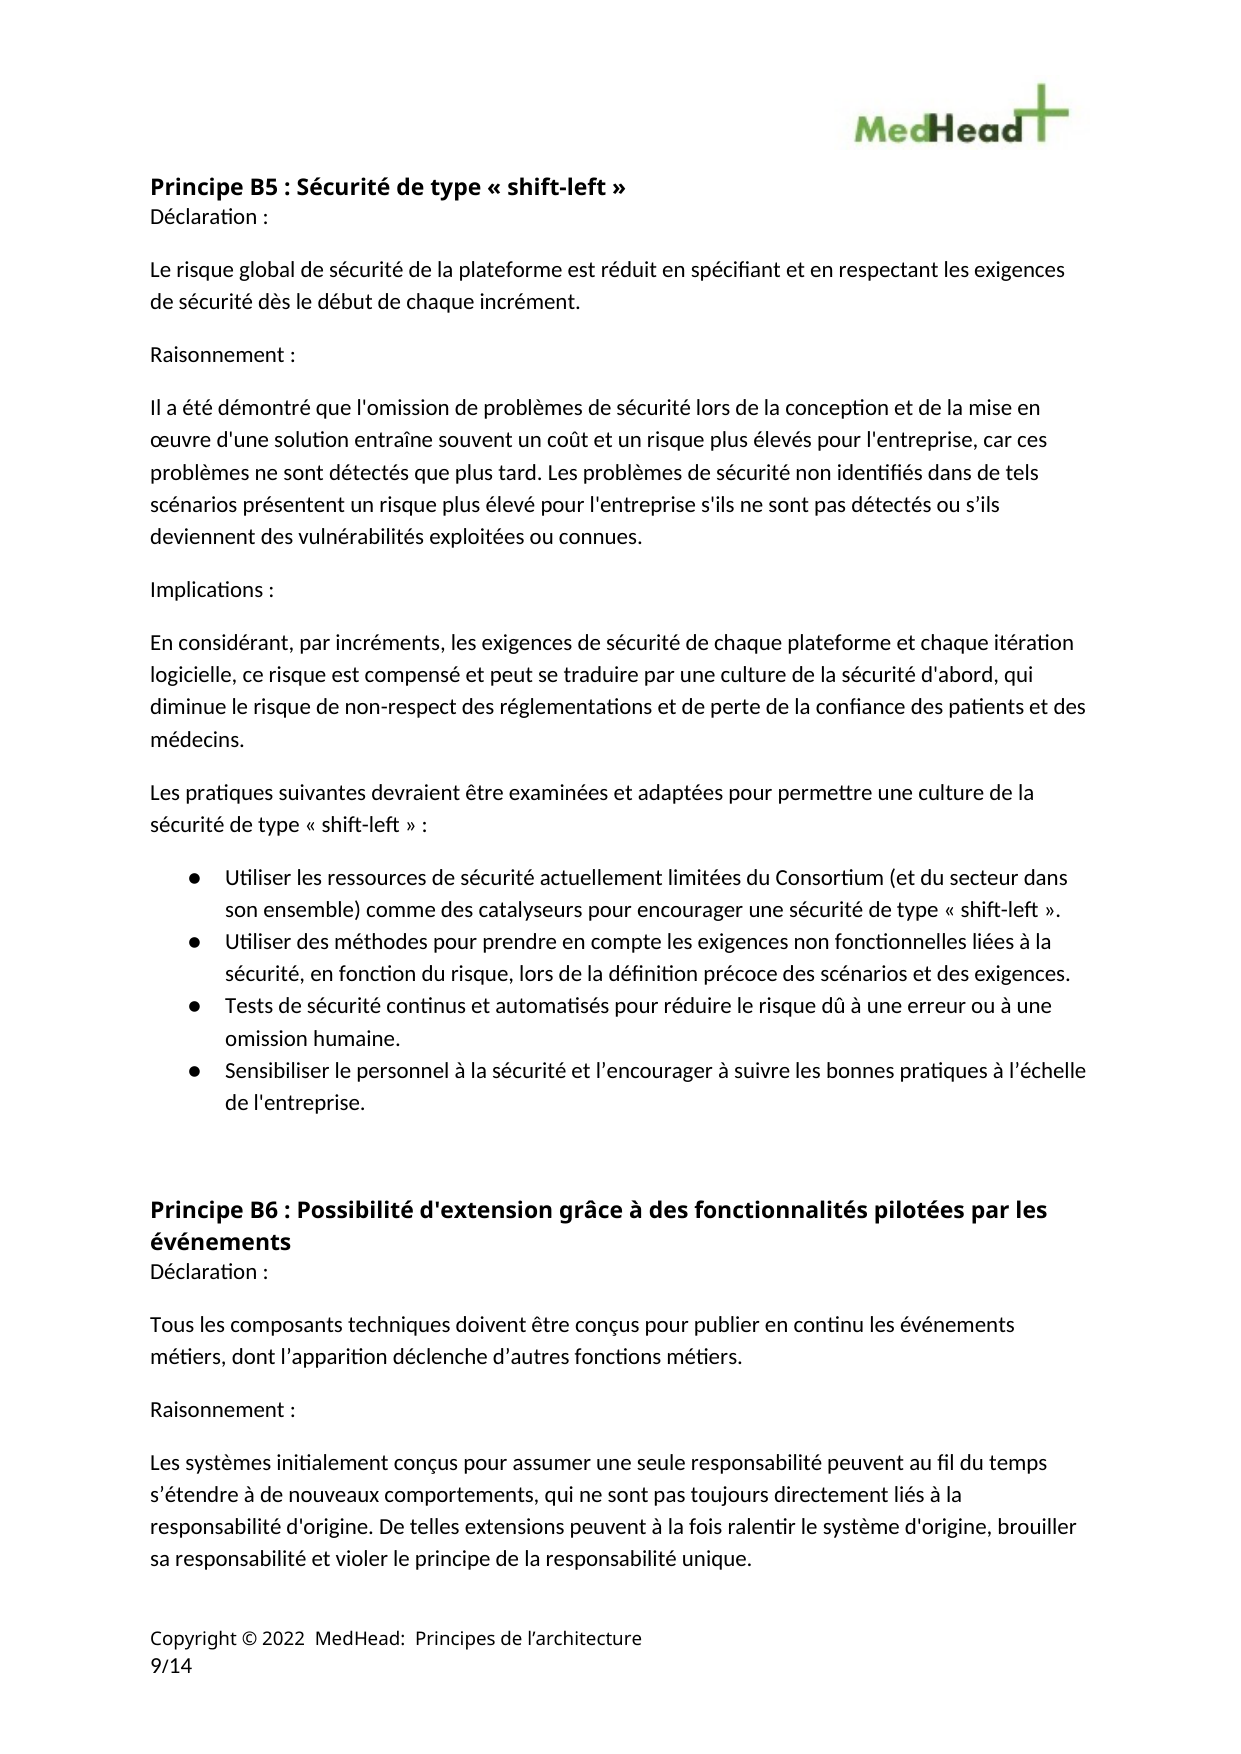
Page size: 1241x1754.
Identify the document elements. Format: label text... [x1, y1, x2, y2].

text Tous les composants techniques doivent être conçus pour publier en continu les événements métiers, dont l’apparition déclenche d’autres fonctions métiers. [150, 1310, 1090, 1370]
subtitle Principe B5 : Sécurité de type « shift-left » [150, 171, 1090, 202]
text Il a été démontré que l'omission de problèmes de sécurité lors de la conception et de la mise en œuvre d'une solution entraîne souvent un coût et un risque plus élevés pour l'entreprise, car ces problèmes ne sont détectés que plus tard. Les problèmes de sécurité non identifiés dans de tels scénarios présentent un risque plus élevé pour l'entreprise s'ils ne sont pas détectés ou s’ils deviennent des vulnérabilités exploitées ou connues. [150, 393, 1090, 550]
text Déclaration : [150, 202, 1090, 230]
subtitle Principe B6 : Possibilité d'extension grâce à des fonctionnalités pilotées par les événements [150, 1194, 1090, 1257]
picture [834, 75, 1091, 150]
text Raisonnement : [150, 1395, 1090, 1423]
text Les pratiques suivantes devraient être examinées et adaptées pour permettre une culture de la sécurité de type « shift-left » : [150, 778, 1090, 838]
text En considérant, par incréments, les exigences de sécurité de chaque plateforme et chaque itération logicielle, ce risque est compensé et peut se traduire par une culture de la sécurité d'abord, qui diminue le risque de non-respect des réglementations et de perte de la confiance des patients et des médecins. [150, 628, 1090, 753]
text Déclaration : [150, 1257, 1090, 1285]
text Raisonnement : [150, 340, 1090, 368]
text Les systèmes initialement conçus pour assumer une seule responsabilité peuvent au fil du temps s’étendre à de nouveaux comportements, qui ne sont pas toujours directement liés à la responsabilité d'origine. De telles extensions peuvent à la fois ralentir le système d'origine, brouiller sa responsabilité et violer le principe de la responsabilité unique. [150, 1448, 1090, 1573]
text Le risque global de sécurité de la plateforme est réduit en spécifiant et en respectant les exigences de sécurité dès le début de chaque incrément. [150, 255, 1090, 315]
list Utiliser les ressources de sécurité actuellement limitées du Consortium (et du secteur dans son ensemble) comme des catalyseurs pour encourager une sécurité de type « shift-left ». [187, 863, 1090, 923]
list Sensibiliser le personnel à la sécurité et l’encourager à suivre les bonnes pratiques à l’échelle de l'entreprise. [187, 1056, 1090, 1116]
list Tests de sécurité continus et automatisés pour réduire le risque dû à une erreur ou à une omission humaine. [187, 992, 1090, 1052]
text Implications : [150, 575, 1090, 603]
list Utiliser des méthodes pour prendre en compte les exigences non fonctionnelles liées à la sécurité, en fonction du risque, lors de la définition précoce des scénarios et des exigences. [187, 927, 1090, 987]
